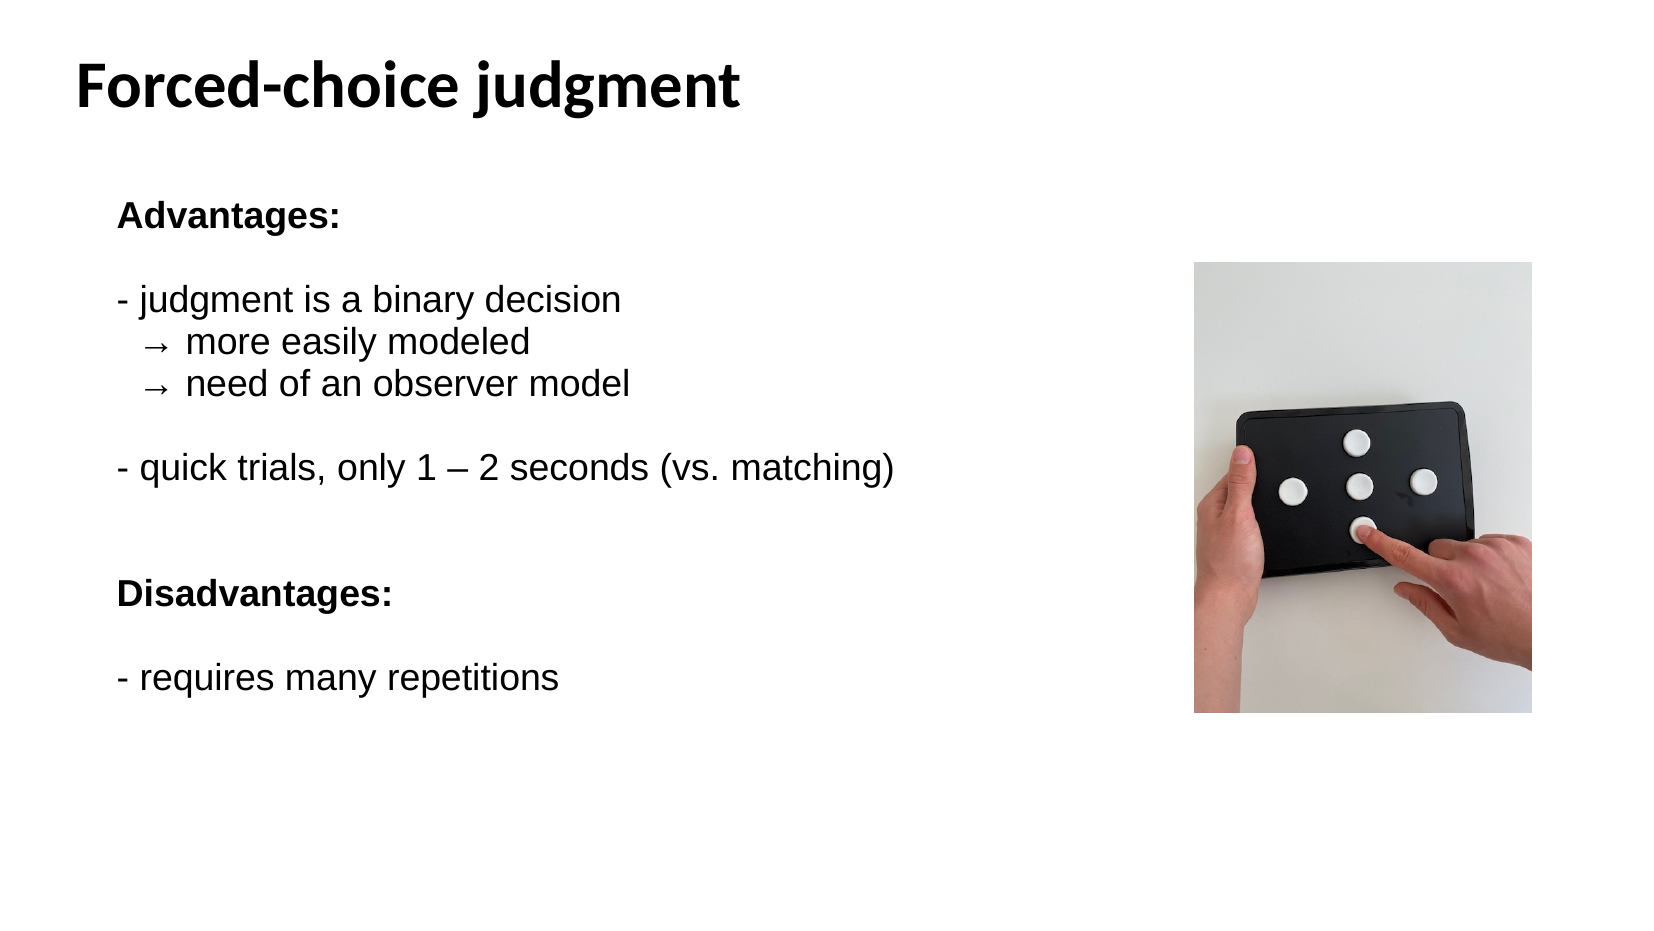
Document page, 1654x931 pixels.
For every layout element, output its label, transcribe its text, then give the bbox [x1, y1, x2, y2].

title Forced-choice judgment [76, 13, 1565, 169]
picture [1194, 262, 1532, 713]
text_box Advantages: - judgment is a binary decision → more easily modeled → need of an observer model - quick trials, only 1 – 2 seconds (vs. matching) Disadvantages: - requires many repetitions [101, 187, 1040, 749]
